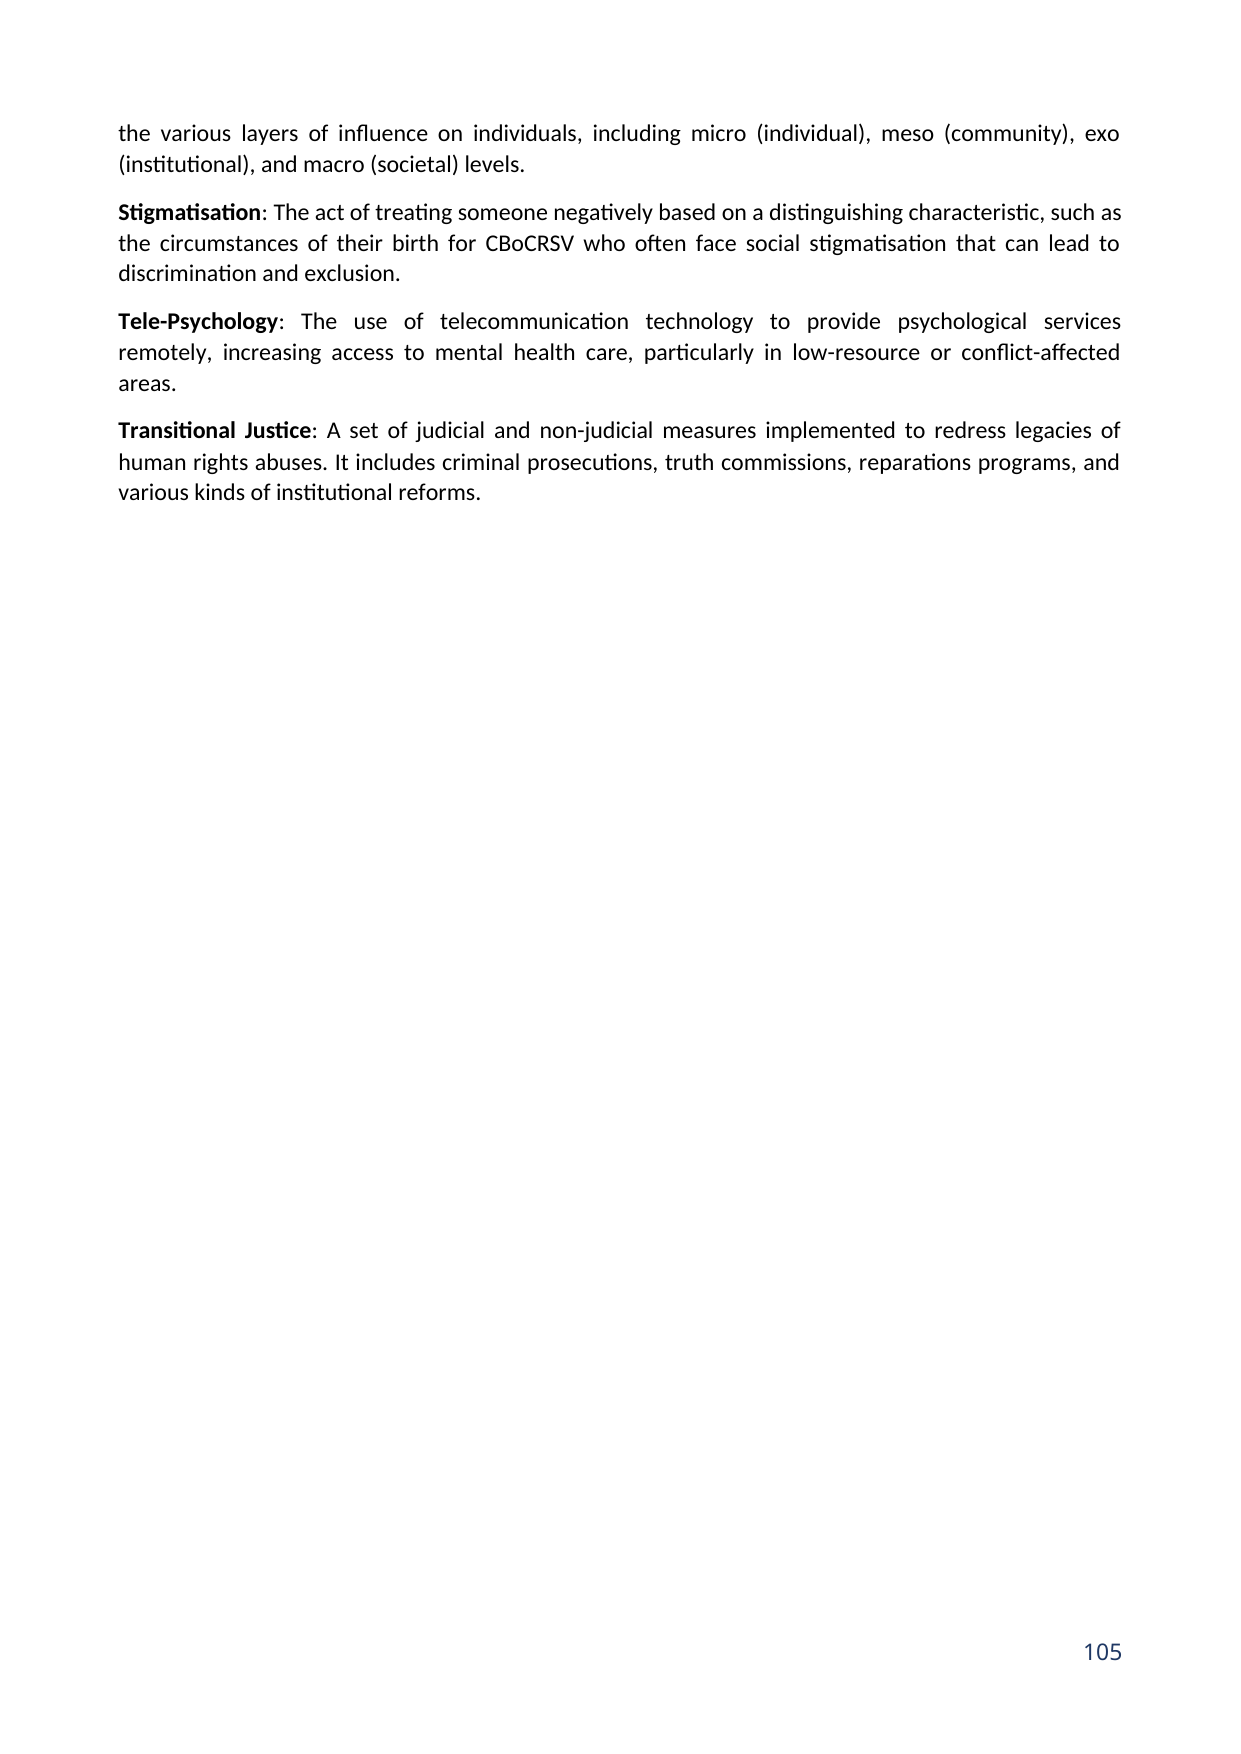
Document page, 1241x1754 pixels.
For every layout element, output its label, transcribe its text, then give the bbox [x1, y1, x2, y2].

text Stigmatisation: The act of treating someone negatively based on a distinguishing characteristic, such as the circumstances of their birth for CBoCRSV who often face social stigmatisation that can lead to discrimination and exclusion. [118, 197, 1122, 288]
text Tele-Psychology: The use of telecommunication technology to provide psychological services remotely, increasing access to mental health care, particularly in low-resource or conflict-affected areas. [118, 306, 1122, 397]
text the various layers of influence on individuals, including micro (individual), meso (community), exo (institutional), and macro (societal) levels. [118, 118, 1122, 178]
text Transitional Justice: A set of judicial and non-judicial measures implemented to redress legacies of human rights abuses. It includes criminal prosecutions, truth commissions, reparations programs, and various kinds of institutional reforms. [118, 416, 1122, 507]
